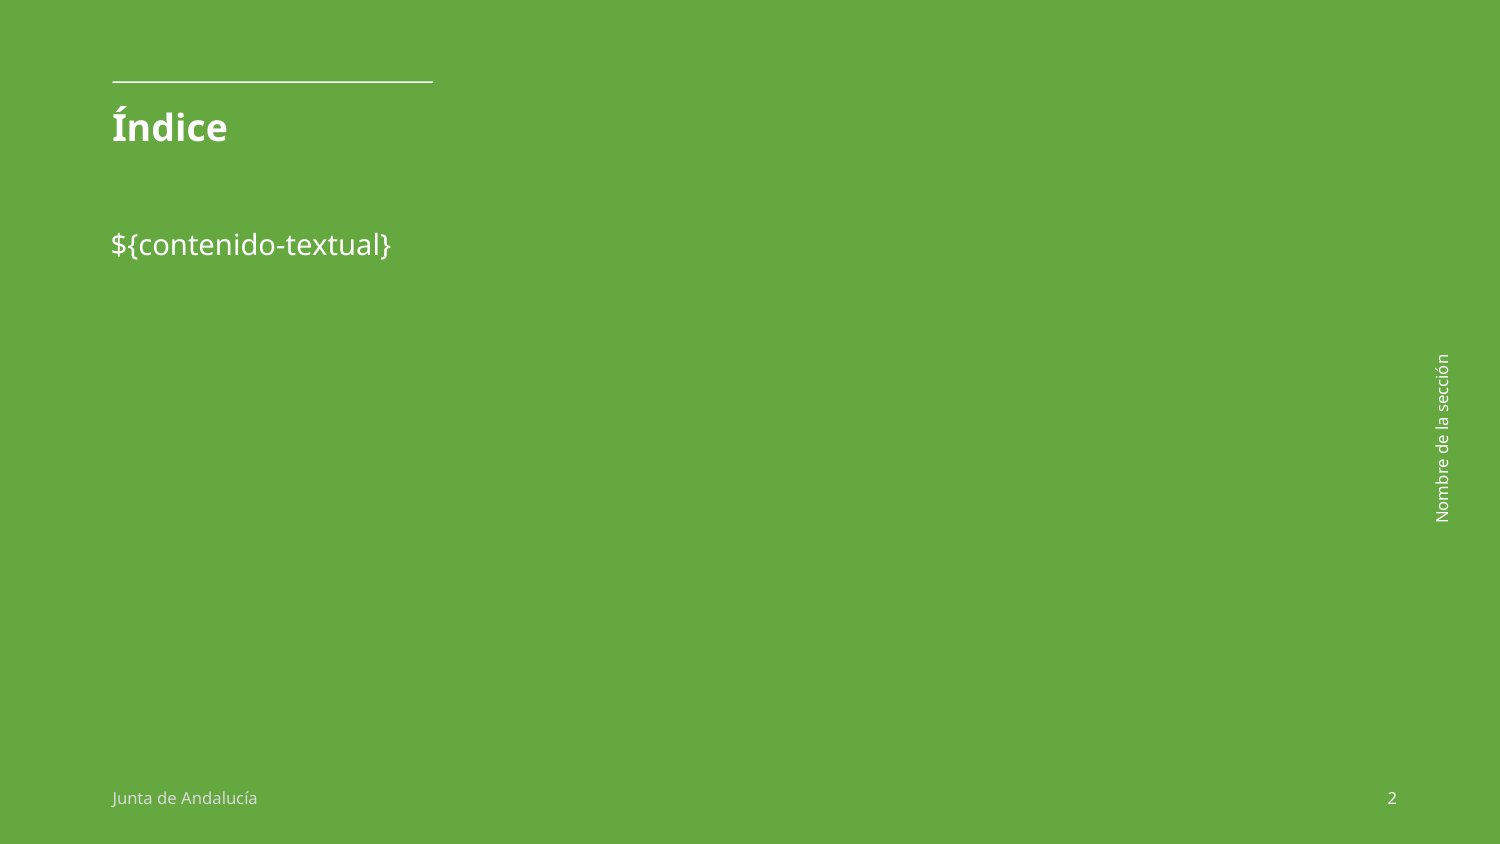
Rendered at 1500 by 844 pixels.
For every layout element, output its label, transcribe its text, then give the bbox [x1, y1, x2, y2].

text_box Índice [112, 104, 597, 225]
slide_number [1387, 787, 1478, 844]
text_box Nombre de la sección [1425, 246, 1458, 633]
text_box ${contenido-textual} [110, 225, 1358, 709]
